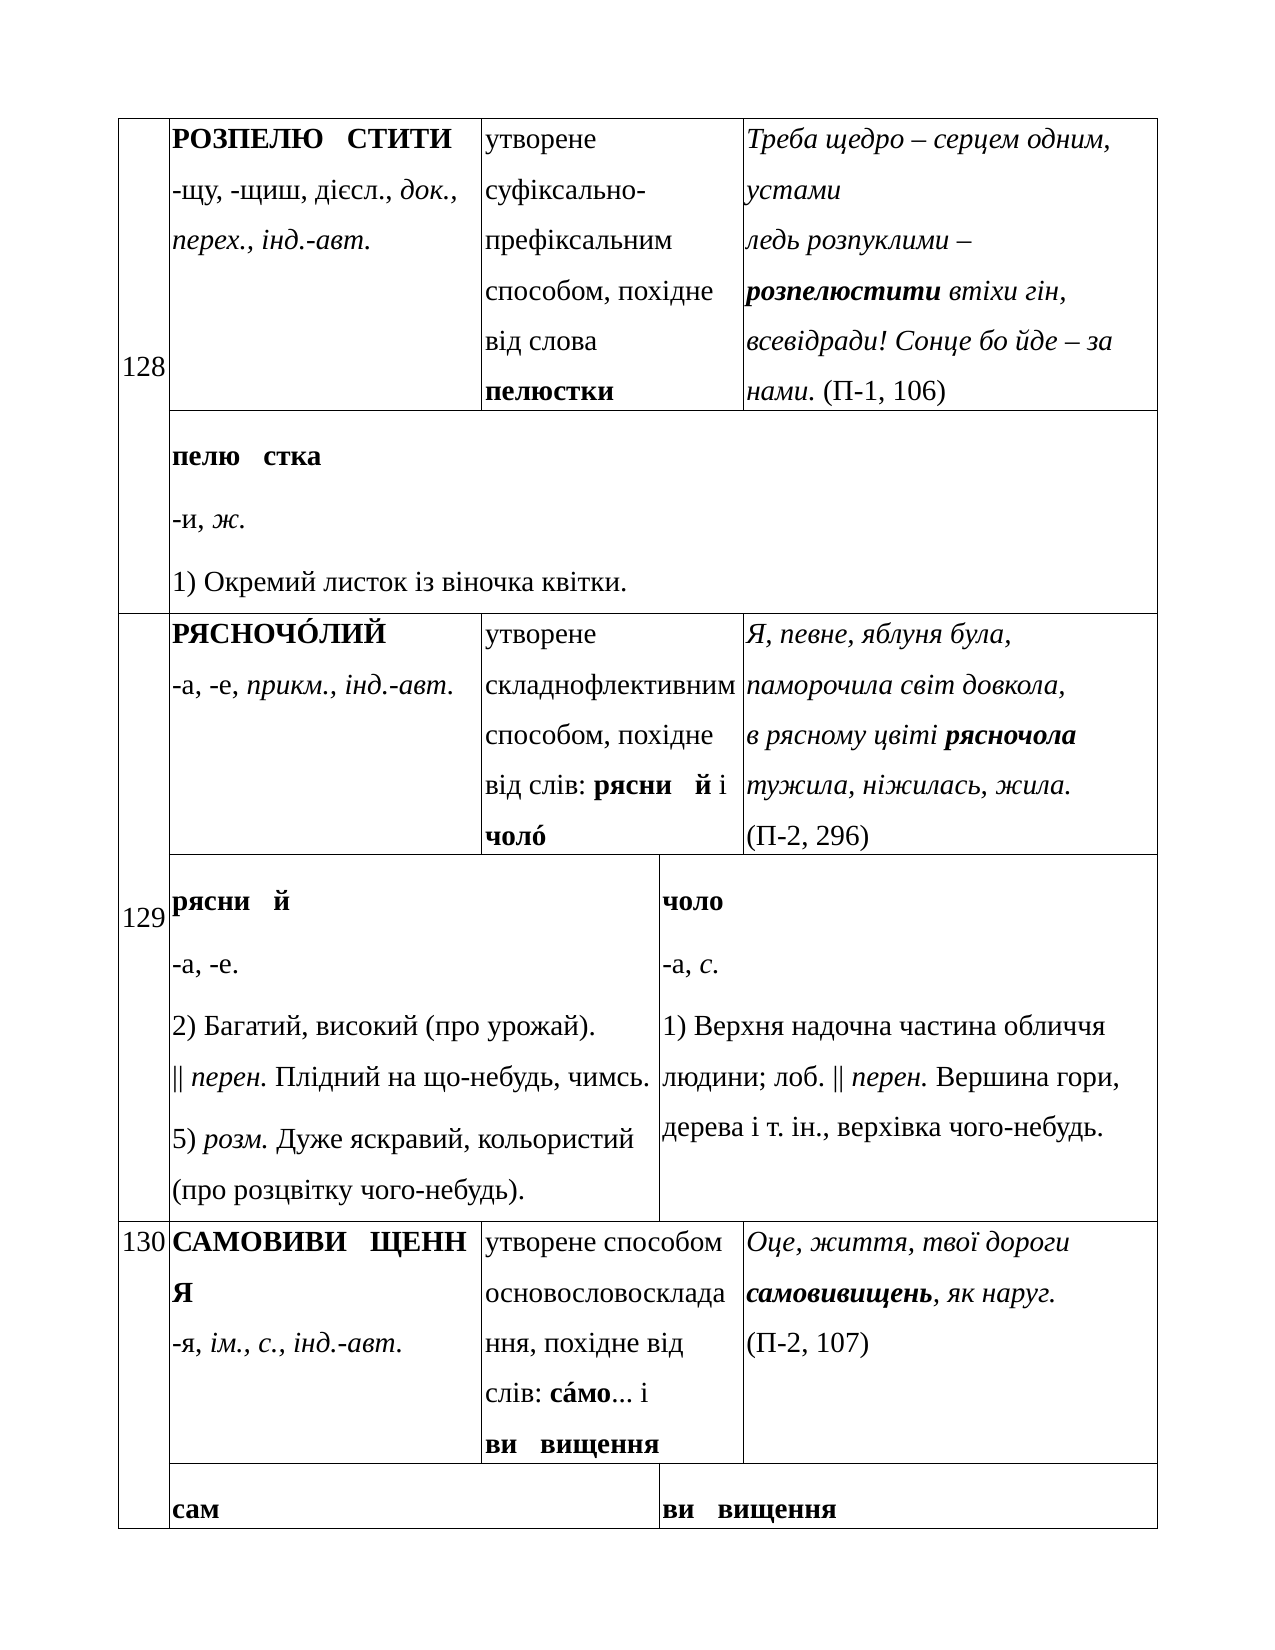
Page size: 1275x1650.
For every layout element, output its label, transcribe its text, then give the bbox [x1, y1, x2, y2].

table_cell вивищення [660, 1464, 1157, 1527]
table_cell утворене способом основословоскладання, похідне від слів: сáмо... і вивищення [482, 1222, 743, 1462]
table_cell Я, певне, яблуня була, паморочила світ довкола, в рясному цвіті рясночола тужила, ніжилась, жила. (П‑2, 296) [744, 614, 1157, 854]
table_cell сам [170, 1464, 659, 1527]
table_cell 130 [119, 1222, 169, 1527]
table_cell Рясночóлий -а, -е, прикм., інд.-авт. [170, 614, 481, 854]
table_cell Розпелюстити -щу, -щиш, дієсл., док., перех., інд.-авт. [170, 119, 481, 410]
table_cell 128 [119, 119, 169, 613]
table_cell Треба щедро – серцем одним, устами ледь розпуклими – розпелюстити втіхи гін, всевідради! Сонце бо йде – за нами. (П‑1, 106) [744, 119, 1157, 410]
table_cell утворене суфіксально-префіксальним способом, похідне від слова пелюстки [482, 119, 743, 410]
table_cell Оце, життя, твої дороги самовивищень, як наруг. (П‑2, 107) [744, 1222, 1157, 1462]
table_cell Самовивищення -я, ім., с., інд.-авт. [170, 1222, 481, 1462]
table_cell чоло -а, с. 1) Верхня надочна частина обличчя людини; лоб. || перен. Вершина гори, дерева і т. ін., верхівка чого-небудь. [660, 855, 1157, 1221]
table_cell пелюстка -и, ж. 1) Окремий листок із віночка квітки. [170, 411, 1157, 613]
table_cell 129 [119, 614, 169, 1221]
table_cell утворене складнофлективним способом, похідне від слів: рясний і чолó [482, 614, 743, 854]
table_cell рясний -а, -е. 2) Багатий, високий (про урожай). || перен. Плідний на що-небудь, чимсь. 5) розм. Дуже яскравий, кольористий (про розцвітку чого-небудь). [170, 855, 659, 1221]
